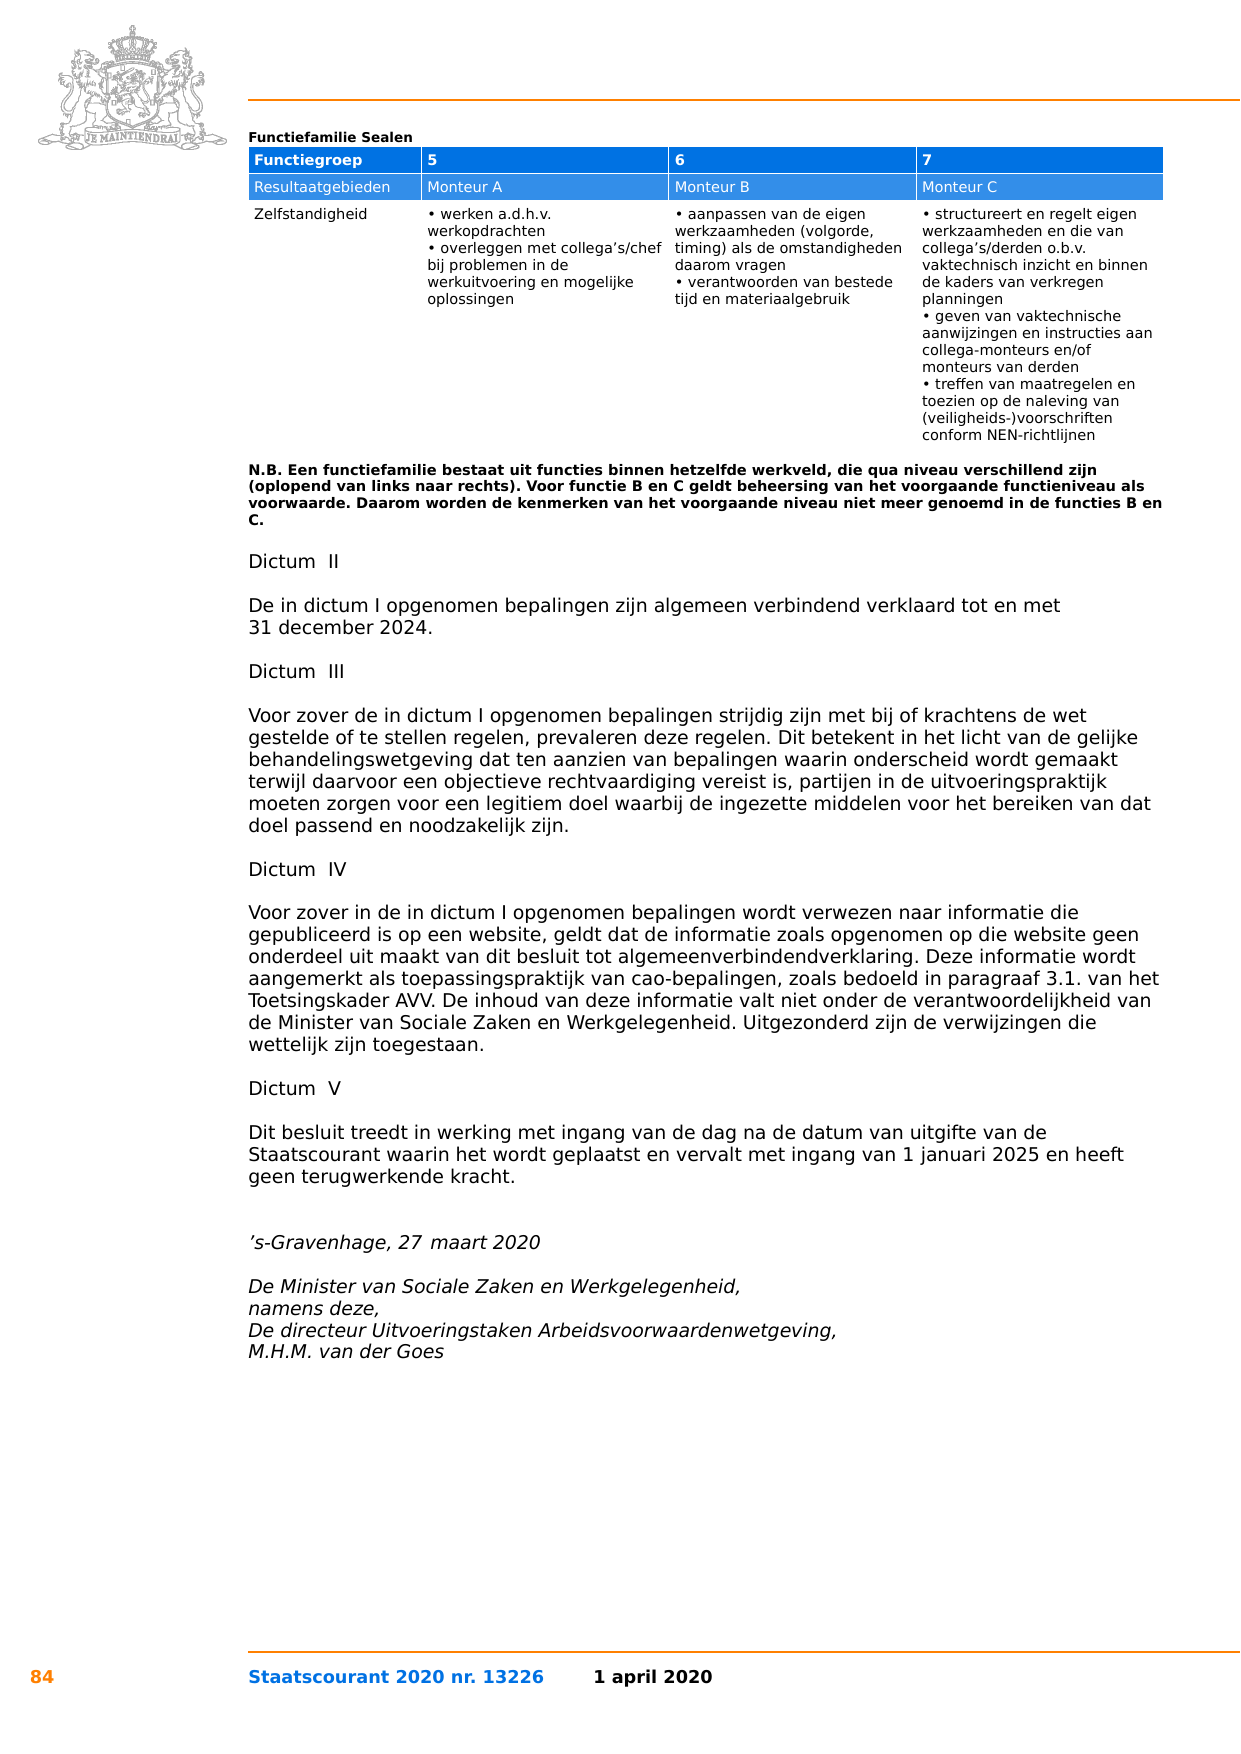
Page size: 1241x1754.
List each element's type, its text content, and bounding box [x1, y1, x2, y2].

text De Minister van Sociale Zaken en Werkgelegenheid, namens deze, De directeur Uitvoeringstaken Arbeidsvoorwaardenwetgeving, M.H.M. van der Goes [248, 1276, 1163, 1363]
table_cell Monteur B [669, 174, 916, 200]
table_cell • aanpassen van de eigen werkzaamheden (volgorde, timing) als de omstandigheden daarom vragen • verantwoorden van bestede tijd en materiaalgebruik [669, 201, 916, 448]
picture [38, 25, 227, 150]
table_cell 7 [917, 147, 1163, 173]
table_cell Functiegroep [249, 147, 421, 173]
text Dictum IV [248, 858, 1163, 880]
text Dictum V [248, 1078, 1163, 1100]
table_cell • werken a.d.h.v. werkopdrachten • overleggen met collega’s/chef bij problemen in de werkuitvoering en mogelijke oplossingen [422, 201, 668, 448]
table_cell N.B. Een functiefamilie bestaat uit functies binnen hetzelfde werkveld, die qua niveau verschillend zijn (oplopend van links naar rechts). Voor functie B en C geldt beheersing van het voorgaande functieniveau als voorwaarde. Daarom worden de kenmerken van het voorgaande niveau niet meer genoemd in de functies B en C. [248, 450, 1163, 529]
table_cell Zelfstandigheid [249, 201, 421, 448]
text De in dictum I opgenomen bepalingen zijn algemeen verbindend verklaard tot en met 31 december 2024. [248, 595, 1163, 639]
table_cell • structureert en regelt eigen werkzaamheden en die van collega’s/derden o.b.v. vaktechnisch inzicht en binnen de kaders van verkregen planningen • geven van vaktechnische aanwijzingen en instructies aan collega-monteurs en/of monteurs van derden • treffen van maatregelen en toezien op de naleving van (veiligheids-)voorschriften conform NEN-richtlijnen [917, 201, 1163, 448]
table_cell 5 [422, 147, 668, 173]
text Dictum II [248, 551, 1163, 573]
text Dit besluit treedt in werking met ingang van de dag na de datum van uitgifte van de Staatscourant waarin het wordt geplaatst en vervalt met ingang van 1 januari 2025 en heeft geen terugwerkende kracht. [248, 1122, 1163, 1188]
table_cell Resultaatgebieden [249, 174, 421, 200]
text Dictum III [248, 661, 1163, 683]
table_cell Monteur C [917, 174, 1163, 200]
text Voor zover de in dictum I opgenomen bepalingen strijdig zijn met bij of krachtens de wet gestelde of te stellen regelen, prevaleren deze regelen. Dit betekent in het licht van de gelijke behandelingswetgeving dat ten aanzien van bepalingen waarin onderscheid wordt gemaakt terwijl daarvoor een objectieve rechtvaardiging vereist is, partijen in de uitvoeringspraktijk moeten zorgen voor een legitiem doel waarbij de ingezette middelen voor het bereiken van dat doel passend en noodzakelijk zijn. [248, 705, 1163, 837]
text ’s-Gravenhage, 27 maart 2020 [248, 1232, 1163, 1254]
text Voor zover in de in dictum I opgenomen bepalingen wordt verwezen naar informatie die gepubliceerd is op een website, geldt dat de informatie zoals opgenomen op die website geen onderdeel uit maakt van dit besluit tot algemeenverbindendverklaring. Deze informatie wordt aangemerkt als toepassingspraktijk van cao-bepalingen, zoals bedoeld in paragraaf 3.1. van het Toetsingskader AVV. De inhoud van deze informatie valt niet onder de verantwoordelijkheid van de Minister van Sociale Zaken en Werkgelegenheid. Uitgezonderd zijn de verwijzingen die wettelijk zijn toegestaan. [248, 902, 1163, 1056]
table_cell 6 [669, 147, 916, 173]
table_cell Monteur A [422, 174, 668, 200]
table_header Functiefamilie Sealen [248, 130, 1163, 146]
